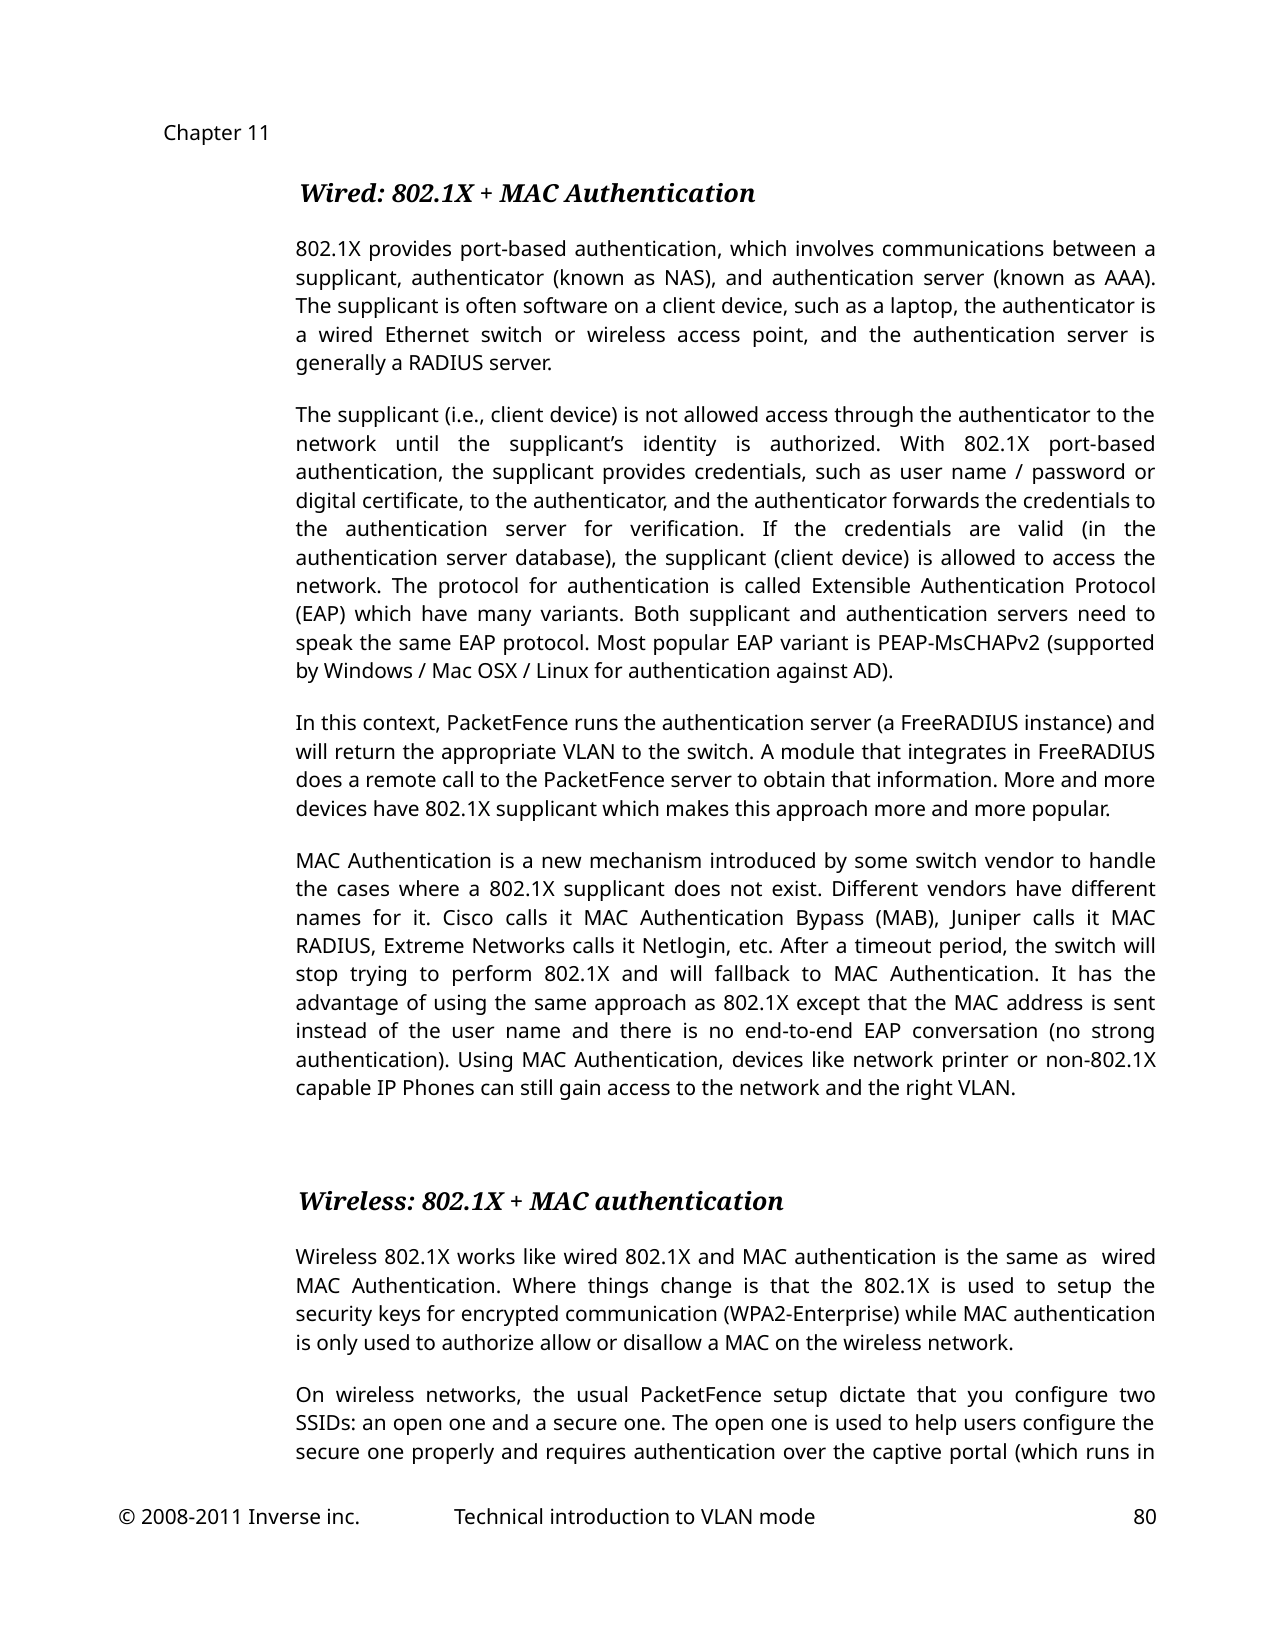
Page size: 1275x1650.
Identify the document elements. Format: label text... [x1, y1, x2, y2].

text Wireless 802.1X works like wired 802.1X and MAC authentication is the same as wired MAC Authentication. Where things change is that the 802.1X is used to setup the security keys for encrypted communication (WPA2-Enterprise) while MAC authentication is only used to authorize allow or disallow a MAC on the wireless network. [295, 1242, 1157, 1356]
subtitle Wireless: 802.1X + MAC authentication [260, 1184, 1157, 1218]
subtitle Wired: 802.1X + MAC Authentication [261, 176, 1157, 210]
text In this context, PacketFence runs the authentication server (a FreeRADIUS instance) and will return the appropriate VLAN to the switch. A module that integrates in FreeRADIUS does a remote call to the PacketFence server to obtain that information. More and more devices have 802.1X supplicant which makes this approach more and more popular. [295, 708, 1157, 822]
text MAC Authentication is a new mechanism introduced by some switch vendor to handle the cases where a 802.1X supplicant does not exist. Different vendors have different names for it. Cisco calls it MAC Authentication Bypass (MAB), Juniper calls it MAC RADIUS, Extreme Networks calls it Netlogin, etc. After a timeout period, the switch will stop trying to perform 802.1X and will fallback to MAC Authentication. It has the advantage of using the same approach as 802.1X except that the MAC address is sent instead of the user name and there is no end-to-end EAP conversation (no strong authentication). Using MAC Authentication, devices like network printer or non-802.1X capable IP Phones can still gain access to the network and the right VLAN. [295, 846, 1157, 1102]
text On wireless networks, the usual PacketFence setup dictate that you configure two SSIDs: an open one and a secure one. The open one is used to help users configure the secure one properly and requires authentication over the captive portal (which runs in [295, 1380, 1157, 1465]
text 802.1X provides port-based authentication, which involves communications between a supplicant, authenticator (known as NAS), and authentication server (known as AAA). The supplicant is often software on a client device, such as a laptop, the authenticator is a wired Ethernet switch or wireless access point, and the authentication server is generally a RADIUS server. [295, 234, 1157, 377]
text The supplicant (i.e., client device) is not allowed access through the authenticator to the network until the supplicant’s identity is authorized. With 802.1X port-based authentication, the supplicant provides credentials, such as user name / password or digital certificate, to the authenticator, and the authenticator forwards the credentials to the authentication server for verification. If the credentials are valid (in the authentication server database), the supplicant (client device) is allowed to access the network. The protocol for authentication is called Extensible Authentication Protocol (EAP) which have many variants. Both supplicant and authentication servers need to speak the same EAP protocol. Most popular EAP variant is PEAP-MsCHAPv2 (supported by Windows / Mac OSX / Linux for authentication against AD). [295, 400, 1157, 685]
